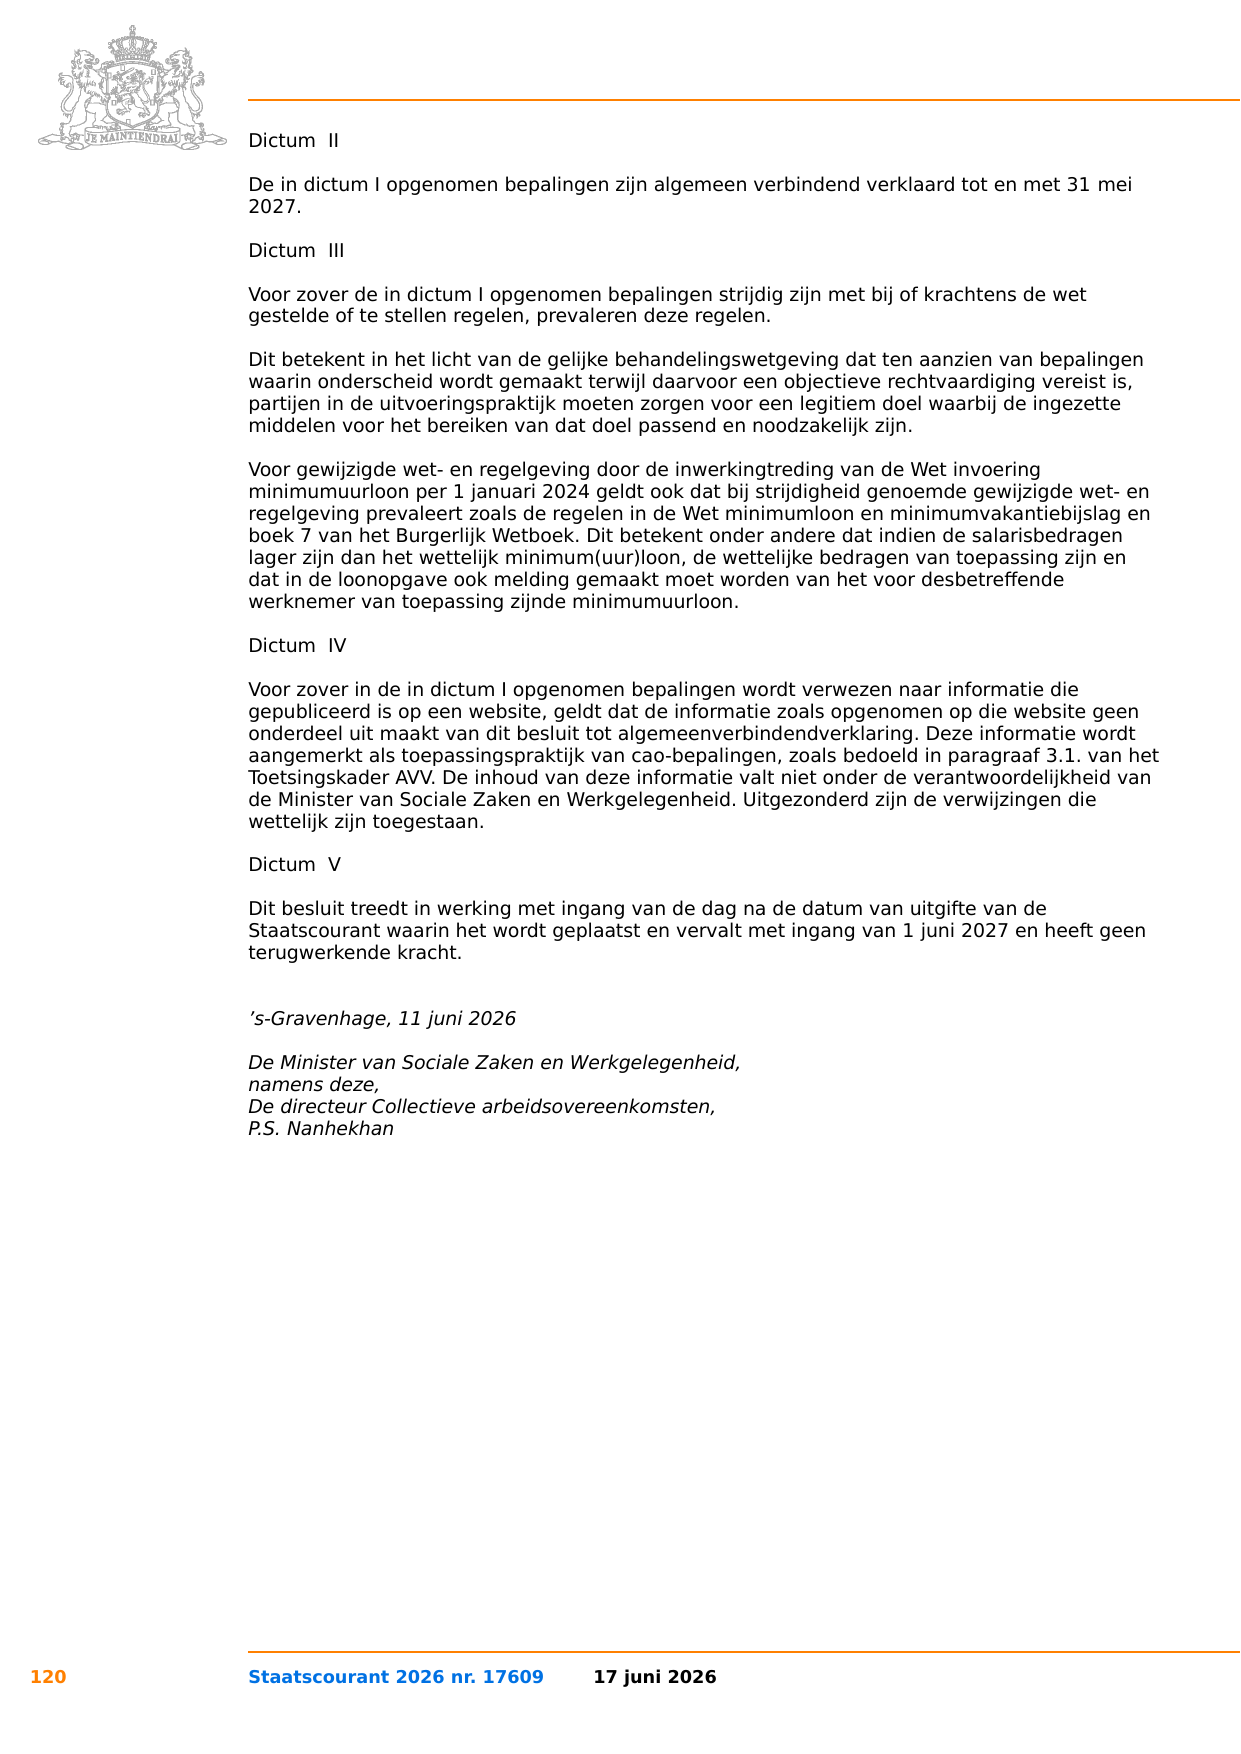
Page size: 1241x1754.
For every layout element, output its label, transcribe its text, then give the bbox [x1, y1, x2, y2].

picture [38, 25, 227, 150]
text Dit betekent in het licht van de gelijke behandelingswetgeving dat ten aanzien van bepalingen waarin onderscheid wordt gemaakt terwijl daarvoor een objectieve rechtvaardiging vereist is, partijen in de uitvoeringspraktijk moeten zorgen voor een legitiem doel waarbij de ingezette middelen voor het bereiken van dat doel passend en noodzakelijk zijn. [248, 349, 1163, 437]
text Dictum II [248, 130, 1163, 152]
text ’s-Gravenhage, 11 juni 2026 [248, 1008, 1163, 1030]
text Voor zover de in dictum I opgenomen bepalingen strijdig zijn met bij of krachtens de wet gestelde of te stellen regelen, prevaleren deze regelen. [248, 283, 1163, 327]
text Dictum III [248, 239, 1163, 262]
text Dictum IV [248, 635, 1163, 657]
text Dit besluit treedt in werking met ingang van de dag na de datum van uitgifte van de Staatscourant waarin het wordt geplaatst en vervalt met ingang van 1 juni 2027 en heeft geen terugwerkende kracht. [248, 898, 1163, 964]
text De in dictum I opgenomen bepalingen zijn algemeen verbindend verklaard tot en met 31 mei 2027. [248, 174, 1163, 218]
text Voor zover in de in dictum I opgenomen bepalingen wordt verwezen naar informatie die gepubliceerd is op een website, geldt dat de informatie zoals opgenomen op die website geen onderdeel uit maakt van dit besluit tot algemeenverbindendverklaring. Deze informatie wordt aangemerkt als toepassingspraktijk van cao-bepalingen, zoals bedoeld in paragraaf 3.1. van het Toetsingskader AVV. De inhoud van deze informatie valt niet onder de verantwoordelijkheid van de Minister van Sociale Zaken en Werkgelegenheid. Uitgezonderd zijn de verwijzingen die wettelijk zijn toegestaan. [248, 679, 1163, 832]
text De Minister van Sociale Zaken en Werkgelegenheid, namens deze, De directeur Collectieve arbeidsovereenkomsten, P.S. Nanhekhan [248, 1052, 1163, 1140]
text Voor gewijzigde wet- en regelgeving door de inwerkingtreding van de Wet invoering minimumuurloon per 1 januari 2024 geldt ook dat bij strijdigheid genoemde gewijzigde wet- en regelgeving prevaleert zoals de regelen in de Wet minimumloon en minimumvakantiebijslag en boek 7 van het Burgerlijk Wetboek. Dit betekent onder andere dat indien de salarisbedragen lager zijn dan het wettelijk minimum(uur)loon, de wettelijke bedragen van toepassing zijn en dat in de loonopgave ook melding gemaakt moet worden van het voor desbetreffende werknemer van toepassing zijnde minimumuurloon. [248, 459, 1163, 613]
text Dictum V [248, 854, 1163, 876]
